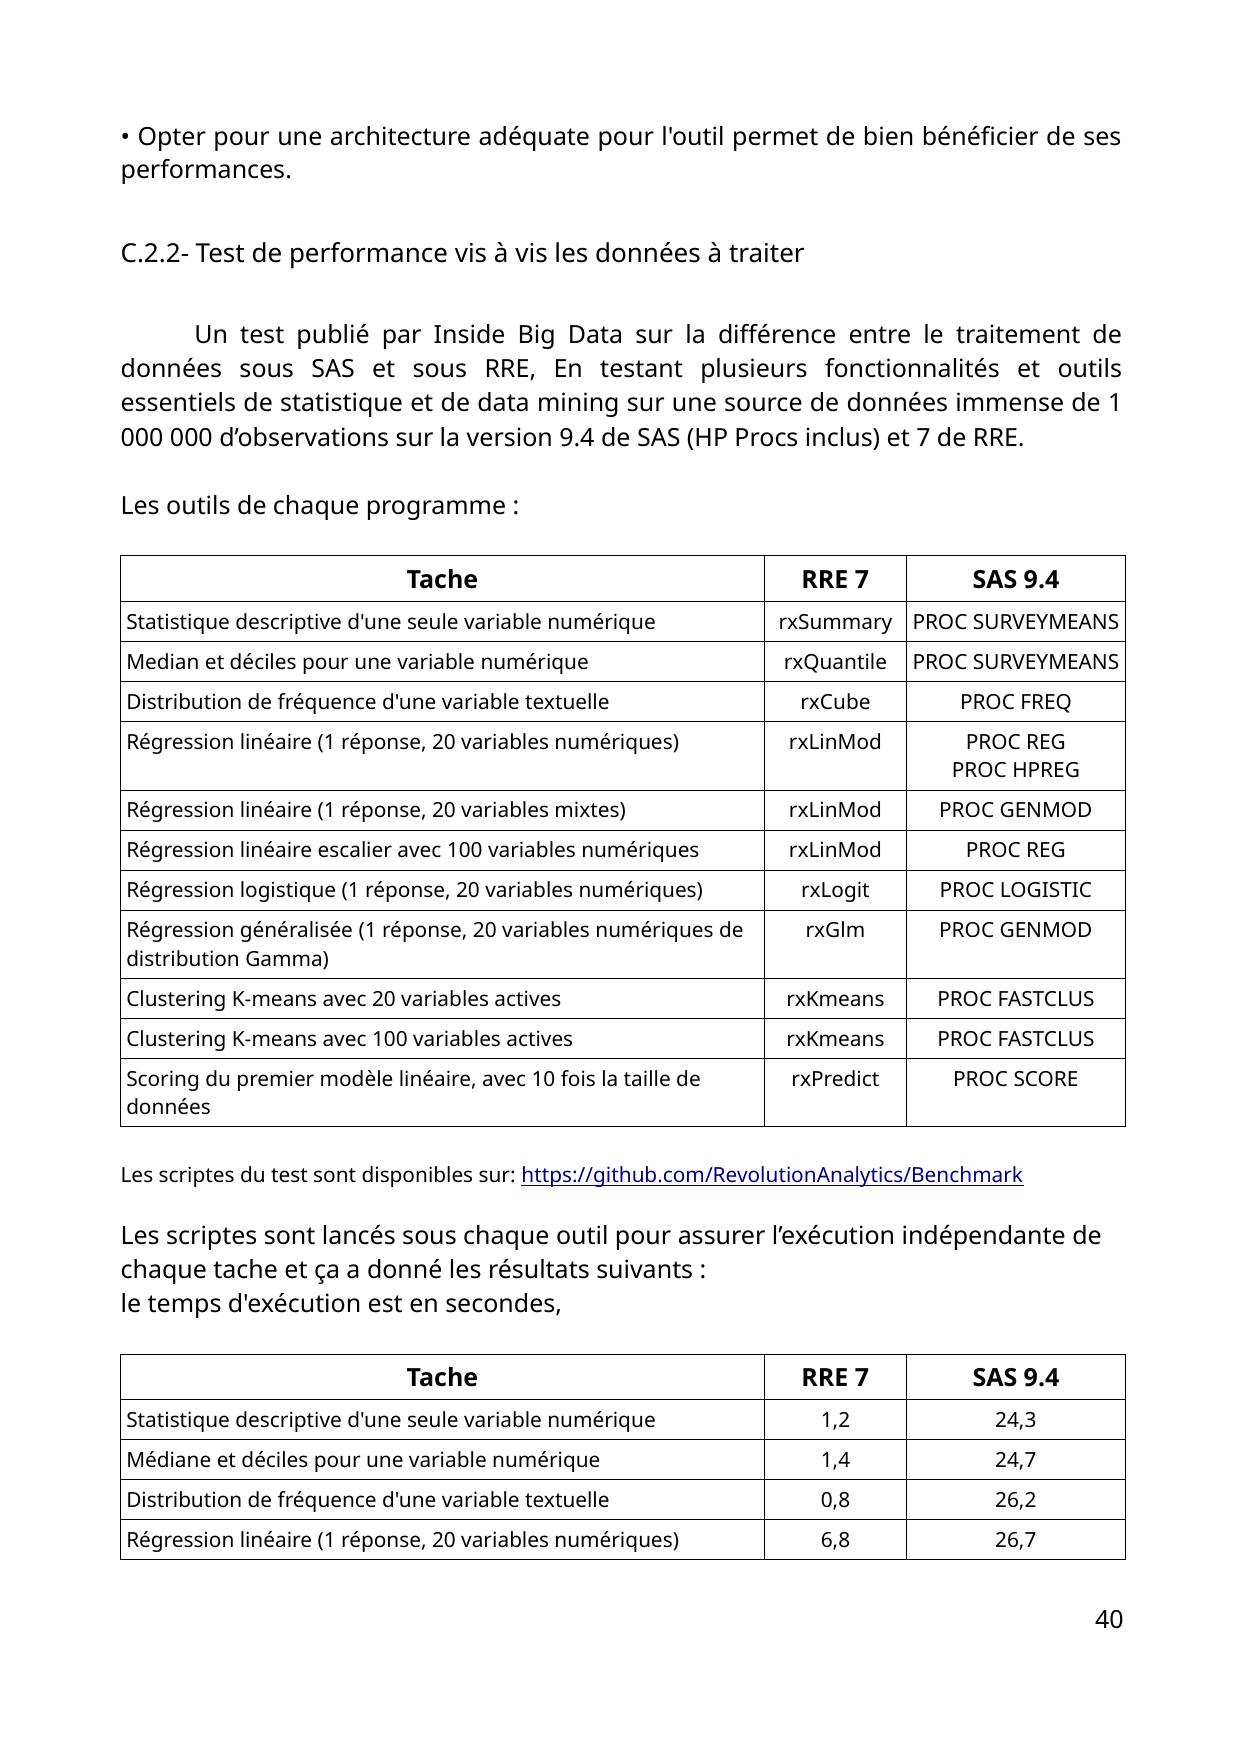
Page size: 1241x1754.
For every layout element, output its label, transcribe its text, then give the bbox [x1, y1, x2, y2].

table_cell Statistique descriptive d'une seule variable numérique [121, 602, 764, 641]
table_cell 24,3 [907, 1400, 1125, 1439]
text Les scriptes du test sont disponibles sur: https://github.com/RevolutionAnalytics/Benchmark [120, 1161, 1123, 1189]
table_header SAS 9.4 [907, 1355, 1125, 1399]
table_cell Median et déciles pour une variable numérique [121, 642, 764, 681]
table_header Tache [121, 556, 764, 601]
table_cell Médiane et déciles pour une variable numérique [121, 1440, 764, 1479]
table_cell Statistique descriptive d'une seule variable numérique [121, 1400, 764, 1439]
table_cell rxKmeans [765, 1019, 906, 1058]
table_cell PROC SURVEYMEANS [907, 602, 1125, 641]
table_cell rxLinMod [765, 831, 906, 869]
table_cell PROC LOGISTIC [907, 871, 1125, 909]
table_cell 26,2 [907, 1480, 1125, 1519]
table_cell PROC REG PROC HPREG [907, 722, 1125, 789]
table_cell rxLinMod [765, 791, 906, 829]
table_cell 24,7 [907, 1440, 1125, 1479]
text Les scriptes sont lancés sous chaque outil pour assurer l’exécution indépendante de chaque tache et ça a donné les résultats suivants : le temps d'exécution est en secondes, [120, 1217, 1123, 1319]
table_cell PROC GENMOD [907, 791, 1125, 829]
table_cell Régression linéaire escalier avec 100 variables numériques [121, 831, 764, 869]
table_header RRE 7 [765, 556, 906, 601]
table_cell 1,4 [765, 1440, 906, 1479]
table_cell PROC GENMOD [907, 911, 1125, 978]
subtitle Test de performance vis à vis les données à traiter [120, 235, 1123, 270]
table_cell 1,2 [765, 1400, 906, 1439]
table_header RRE 7 [765, 1355, 906, 1399]
table_cell rxSummary [765, 602, 906, 641]
table_cell PROC FASTCLUS [907, 979, 1125, 1018]
table_cell Régression linéaire (1 réponse, 20 variables mixtes) [121, 791, 764, 829]
table_cell rxLogit [765, 871, 906, 909]
text Les outils de chaque programme : [120, 487, 1123, 521]
table_cell rxCube [765, 682, 906, 721]
table_cell Régression linéaire (1 réponse, 20 variables numériques) [121, 1520, 764, 1559]
table_cell PROC SURVEYMEANS [907, 642, 1125, 681]
table_cell Scoring du premier modèle linéaire, avec 10 fois la taille de données [121, 1059, 764, 1126]
table_header SAS 9.4 [907, 556, 1125, 601]
table_cell Distribution de fréquence d'une variable textuelle [121, 682, 764, 721]
table_cell Clustering K-means avec 100 variables actives [121, 1019, 764, 1058]
table_cell Régression généralisée (1 réponse, 20 variables numériques de distribution Gamma) [121, 911, 764, 978]
table_cell 6,8 [765, 1520, 906, 1559]
table_cell PROC FASTCLUS [907, 1019, 1125, 1058]
table_cell rxQuantile [765, 642, 906, 681]
text Un test publié par Inside Big Data sur la différence entre le traitement de données sous SAS et sous RRE, En testant plusieurs fonctionnalités et outils essentiels de statistique et de data mining sur une source de données immense de 1 000 000 d’observations sur la version 9.4 de SAS (HP Procs inclus) et 7 de RRE. [120, 317, 1123, 453]
table_cell 0,8 [765, 1480, 906, 1519]
table_cell Régression logistique (1 réponse, 20 variables numériques) [121, 871, 764, 909]
table_cell Clustering K-means avec 20 variables actives [121, 979, 764, 1018]
text • Opter pour une architecture adéquate pour l'outil permet de bien bénéficier de ses performances. [120, 118, 1123, 186]
table_header Tache [121, 1355, 764, 1399]
table_cell Distribution de fréquence d'une variable textuelle [121, 1480, 764, 1519]
table_cell PROC REG [907, 831, 1125, 869]
table_cell PROC FREQ [907, 682, 1125, 721]
table_cell rxGlm [765, 911, 906, 978]
table_cell 26,7 [907, 1520, 1125, 1559]
table_cell rxPredict [765, 1059, 906, 1126]
table_cell rxKmeans [765, 979, 906, 1018]
table_cell rxLinMod [765, 722, 906, 789]
table_cell Régression linéaire (1 réponse, 20 variables numériques) [121, 722, 764, 789]
table_cell PROC SCORE [907, 1059, 1125, 1126]
